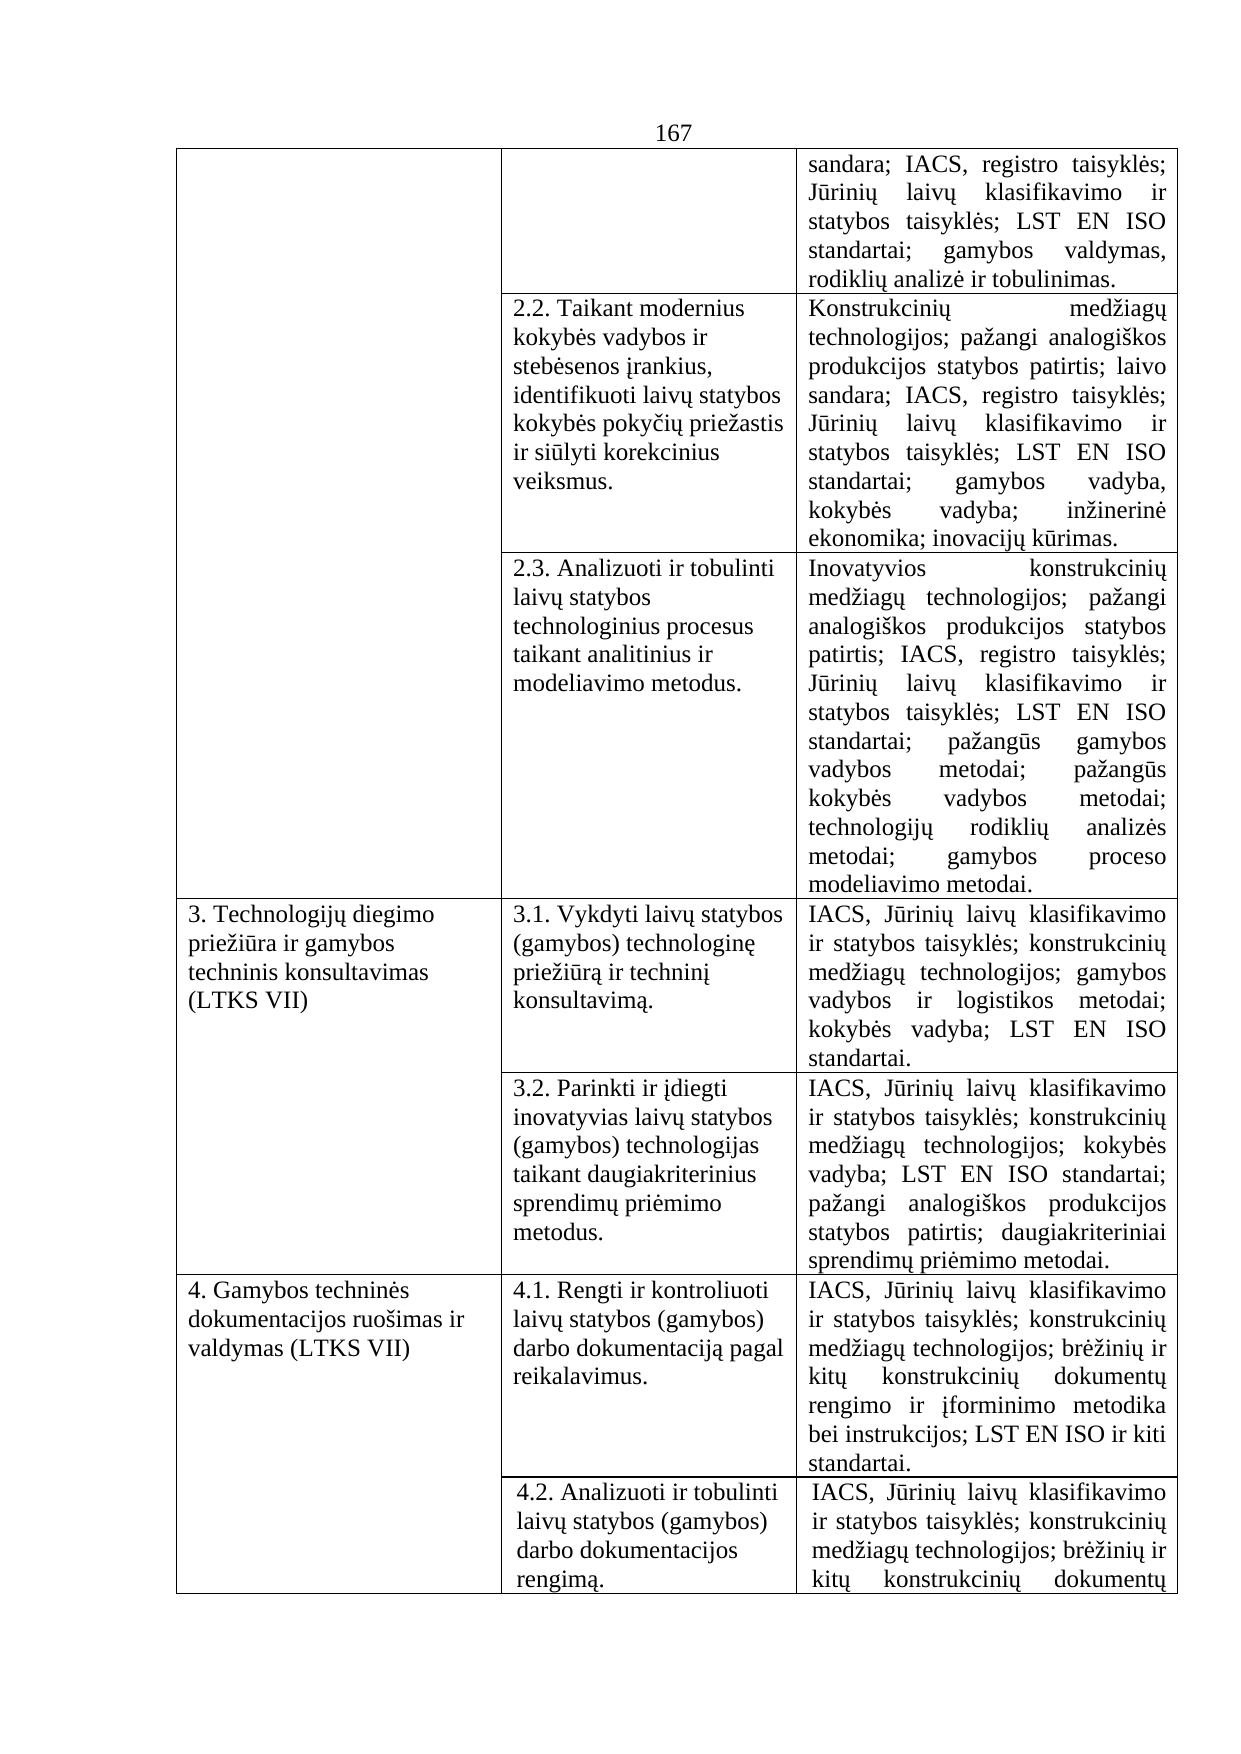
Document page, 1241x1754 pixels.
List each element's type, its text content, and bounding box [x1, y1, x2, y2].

table_cell [502, 149, 796, 292]
table_cell 4.1. Rengti ir kontroliuoti laivų statybos (gamybos) darbo dokumentaciją pagal reikalavimus. [502, 1275, 796, 1476]
table_cell 2.3. Analizuoti ir tobulinti laivų statybos technologinius procesus taikant analitinius ir modeliavimo metodus. [502, 553, 796, 898]
table_cell Inovatyvios konstrukcinių medžiagų technologijos; pažangi analogiškos produkcijos statybos patirtis; IACS, registro taisyklės; Jūrinių laivų klasifikavimo ir statybos taisyklės; LST EN ISO standartai; pažangūs gamybos vadybos metodai; pažangūs kokybės vadybos metodai; technologijų rodiklių analizės metodai; gamybos proceso modeliavimo metodai. [797, 553, 1177, 898]
table_cell sandara; IACS, registro taisyklės; Jūrinių laivų klasifikavimo ir statybos taisyklės; LST EN ISO standartai; gamybos valdymas, rodiklių analizė ir tobulinimas. [797, 149, 1177, 292]
table_cell 3.1. Vykdyti laivų statybos (gamybos) technologinę priežiūrą ir techninį konsultavimą. [502, 899, 796, 1072]
table_cell 3.2. Parinkti ir įdiegti inovatyvias laivų statybos (gamybos) technologijas taikant daugiakriterinius sprendimų priėmimo metodus. [502, 1073, 796, 1274]
table_cell 4. Gamybos techninės dokumentacijos ruošimas ir valdymas (LTKS VII) [177, 1275, 501, 1592]
table_cell Konstrukcinių medžiagų technologijos; pažangi analogiškos produkcijos statybos patirtis; laivo sandara; IACS, registro taisyklės; Jūrinių laivų klasifikavimo ir statybos taisyklės; LST EN ISO standartai; gamybos vadyba, kokybės vadyba; inžinerinė ekonomika; inovacijų kūrimas. [797, 294, 1177, 552]
table_cell 2.2. Taikant modernius kokybės vadybos ir stebėsenos įrankius, identifikuoti laivų statybos kokybės pokyčių priežastis ir siūlyti korekcinius veiksmus. [502, 294, 796, 552]
table_cell IACS, Jūrinių laivų klasifikavimo ir statybos taisyklės; konstrukcinių medžiagų technologijos; kokybės vadyba; LST EN ISO standartai; pažangi analogiškos produkcijos statybos patirtis; daugiakriteriniai sprendimų priėmimo metodai. [797, 1073, 1177, 1274]
table_cell 4.2. Analizuoti ir tobulinti laivų statybos (gamybos) darbo dokumentacijos rengimą. [502, 1478, 796, 1592]
table_cell IACS, Jūrinių laivų klasifikavimo ir statybos taisyklės; konstrukcinių medžiagų technologijos; gamybos vadybos ir logistikos metodai; kokybės vadyba; LST EN ISO standartai. [797, 899, 1177, 1072]
table_cell 3. Technologijų diegimo priežiūra ir gamybos techninis konsultavimas (LTKS VII) [177, 899, 501, 1274]
table_cell [177, 149, 501, 898]
table_cell IACS, Jūrinių laivų klasifikavimo ir statybos taisyklės; konstrukcinių medžiagų technologijos; brėžinių ir kitų konstrukcinių dokumentų rengimo ir įforminimo metodika bei instrukcijos; LST EN ISO ir kiti standartai. [797, 1275, 1177, 1476]
table_cell IACS, Jūrinių laivų klasifikavimo ir statybos taisyklės; konstrukcinių medžiagų technologijos; brėžinių ir kitų konstrukcinių dokumentų [797, 1478, 1177, 1592]
